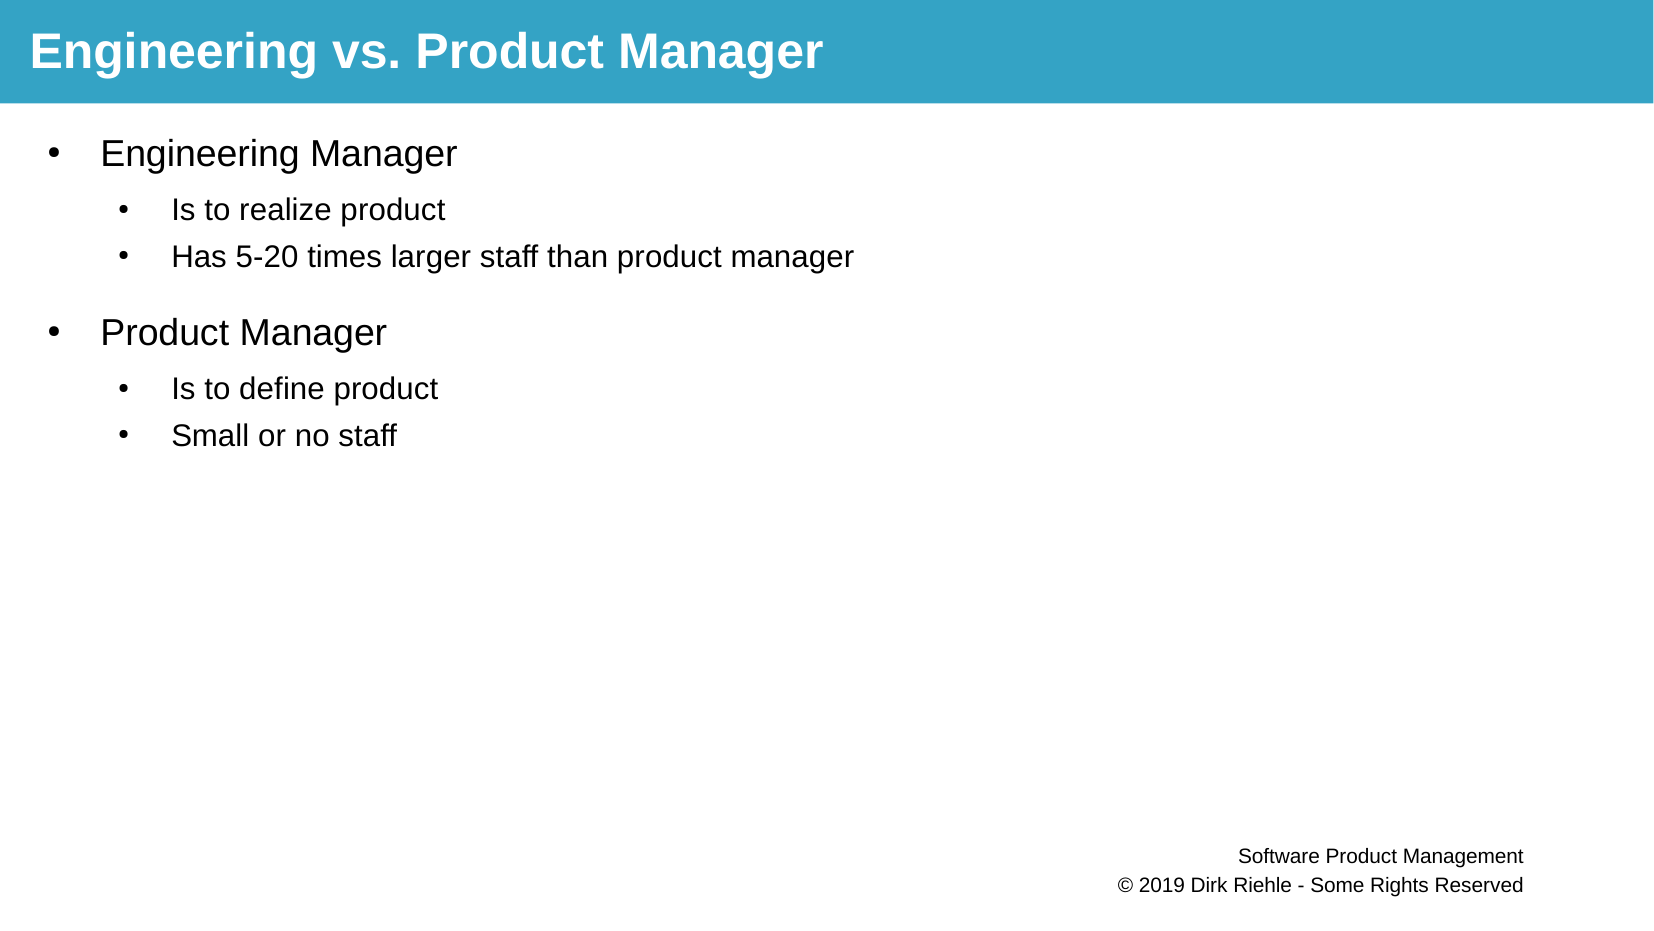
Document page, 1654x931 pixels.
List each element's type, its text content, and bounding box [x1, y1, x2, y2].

list Engineering Manager Is to realize product Has 5-20 times larger staff than product manager Product Manager Is to define product Small or no staff [29, 132, 1625, 813]
title Engineering vs. Product Manager [0, 0, 1654, 104]
